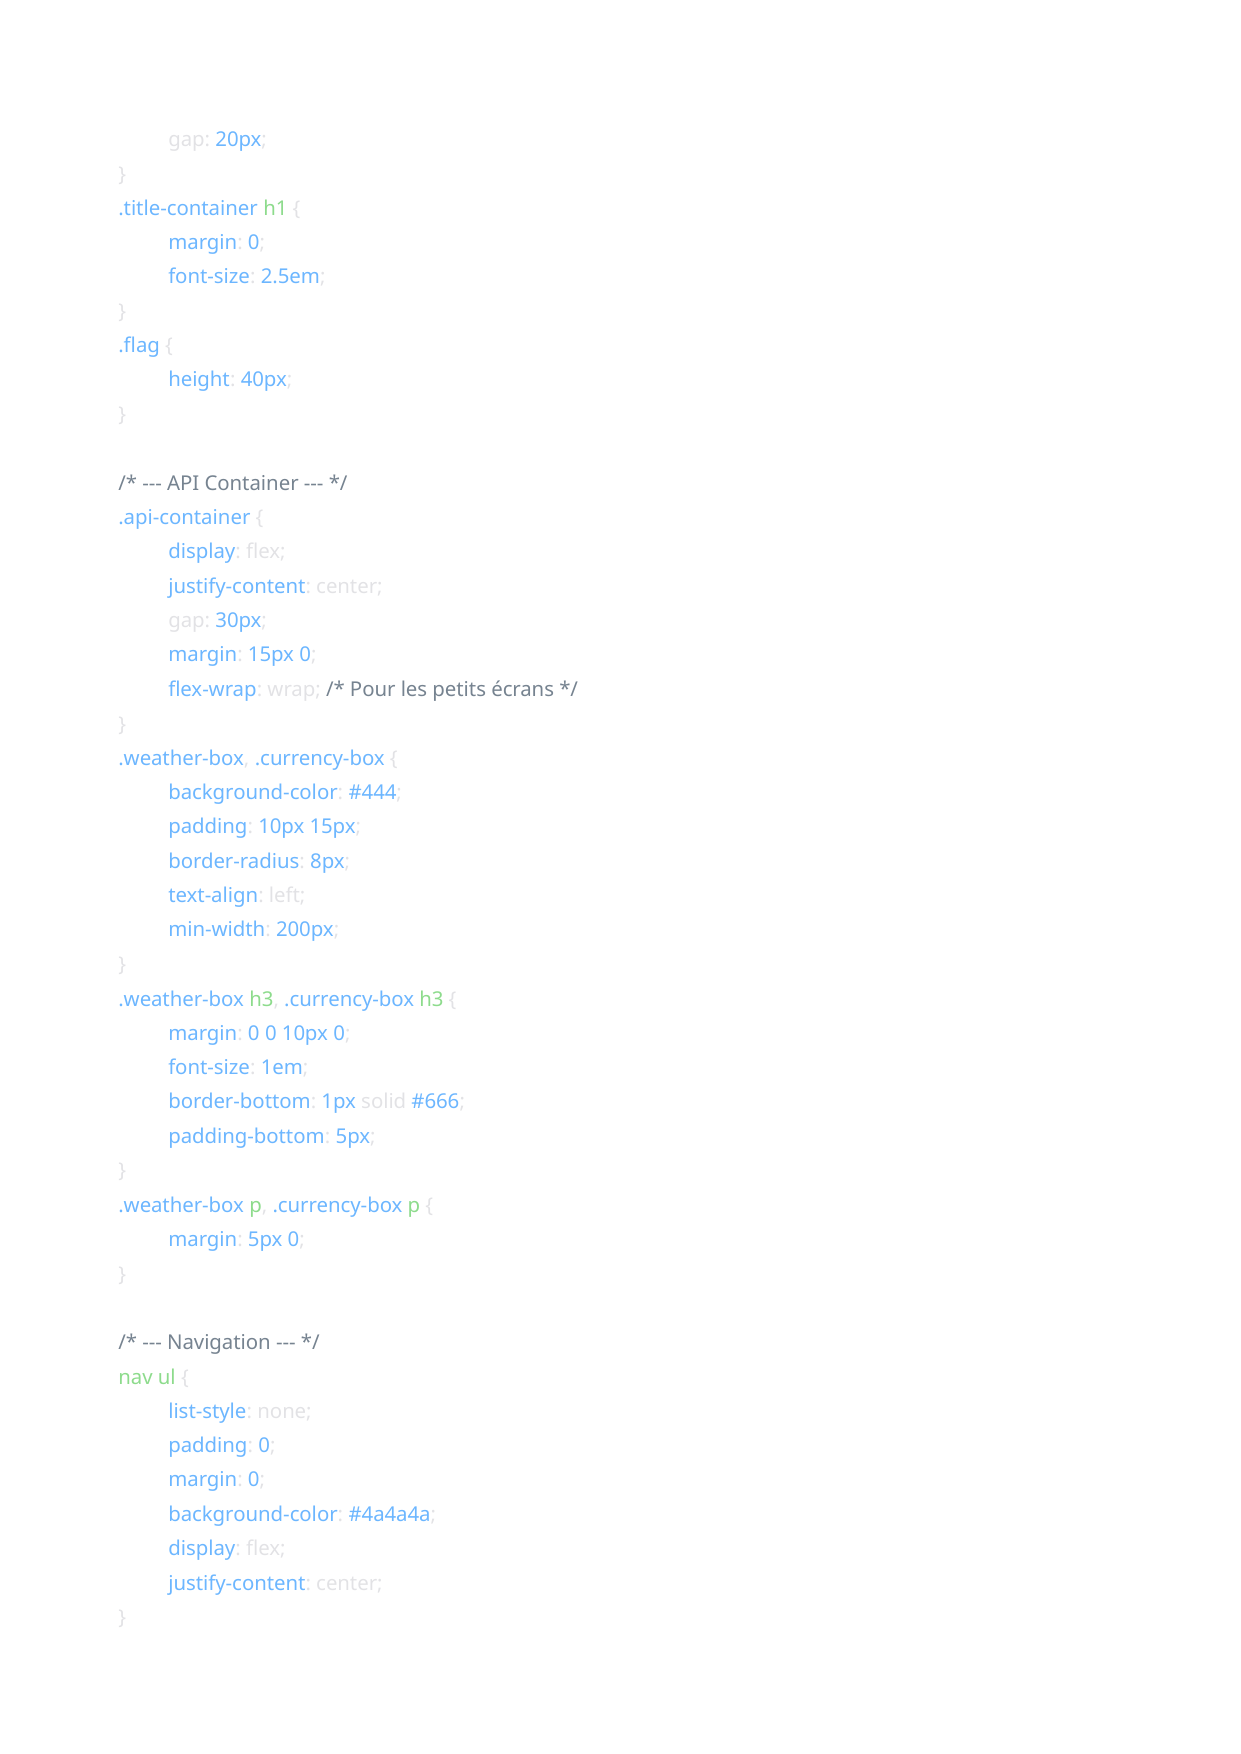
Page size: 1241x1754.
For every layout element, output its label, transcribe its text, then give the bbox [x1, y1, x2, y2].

text border-radius: 8px; [118, 840, 1122, 874]
text background-color: #4a4a4a; [118, 1493, 1122, 1527]
text } [118, 943, 1122, 977]
text display: flex; [118, 1527, 1122, 1562]
text text-align: left; [118, 874, 1122, 909]
text margin: 15px 0; [118, 634, 1122, 668]
text gap: 20px; [118, 118, 1122, 152]
text .weather-box p, .currency-box p { [118, 1184, 1122, 1218]
text padding-bottom: 5px; [118, 1115, 1122, 1149]
text } [118, 1596, 1122, 1631]
text justify-content: center; [118, 565, 1122, 599]
text .weather-box h3, .currency-box h3 { [118, 977, 1122, 1012]
text } [118, 1149, 1122, 1184]
text /* --- API Container --- */ [118, 462, 1122, 496]
text margin: 0 0 10px 0; [118, 1012, 1122, 1046]
text display: flex; [118, 531, 1122, 565]
text font-size: 1em; [118, 1046, 1122, 1081]
text } [118, 152, 1122, 187]
text .api-container { [118, 496, 1122, 531]
text margin: 0; [118, 221, 1122, 256]
text padding: 10px 15px; [118, 806, 1122, 840]
text list-style: none; [118, 1390, 1122, 1424]
text justify-content: center; [118, 1562, 1122, 1596]
text background-color: #444; [118, 771, 1122, 806]
text nav ul { [118, 1356, 1122, 1390]
text font-size: 2.5em; [118, 256, 1122, 290]
text .weather-box, .currency-box { [118, 737, 1122, 771]
text padding: 0; [118, 1424, 1122, 1459]
text } [118, 393, 1122, 427]
text margin: 5px 0; [118, 1218, 1122, 1252]
text height: 40px; [118, 359, 1122, 393]
text } [118, 290, 1122, 324]
text } [118, 702, 1122, 737]
text border-bottom: 1px solid #666; [118, 1081, 1122, 1115]
text gap: 30px; [118, 599, 1122, 634]
text .title-container h1 { [118, 187, 1122, 221]
text min-width: 200px; [118, 909, 1122, 943]
text margin: 0; [118, 1459, 1122, 1493]
text } [118, 1252, 1122, 1287]
text .flag { [118, 324, 1122, 359]
text /* --- Navigation --- */ [118, 1321, 1122, 1356]
text flex-wrap: wrap; /* Pour les petits écrans */ [118, 668, 1122, 702]
